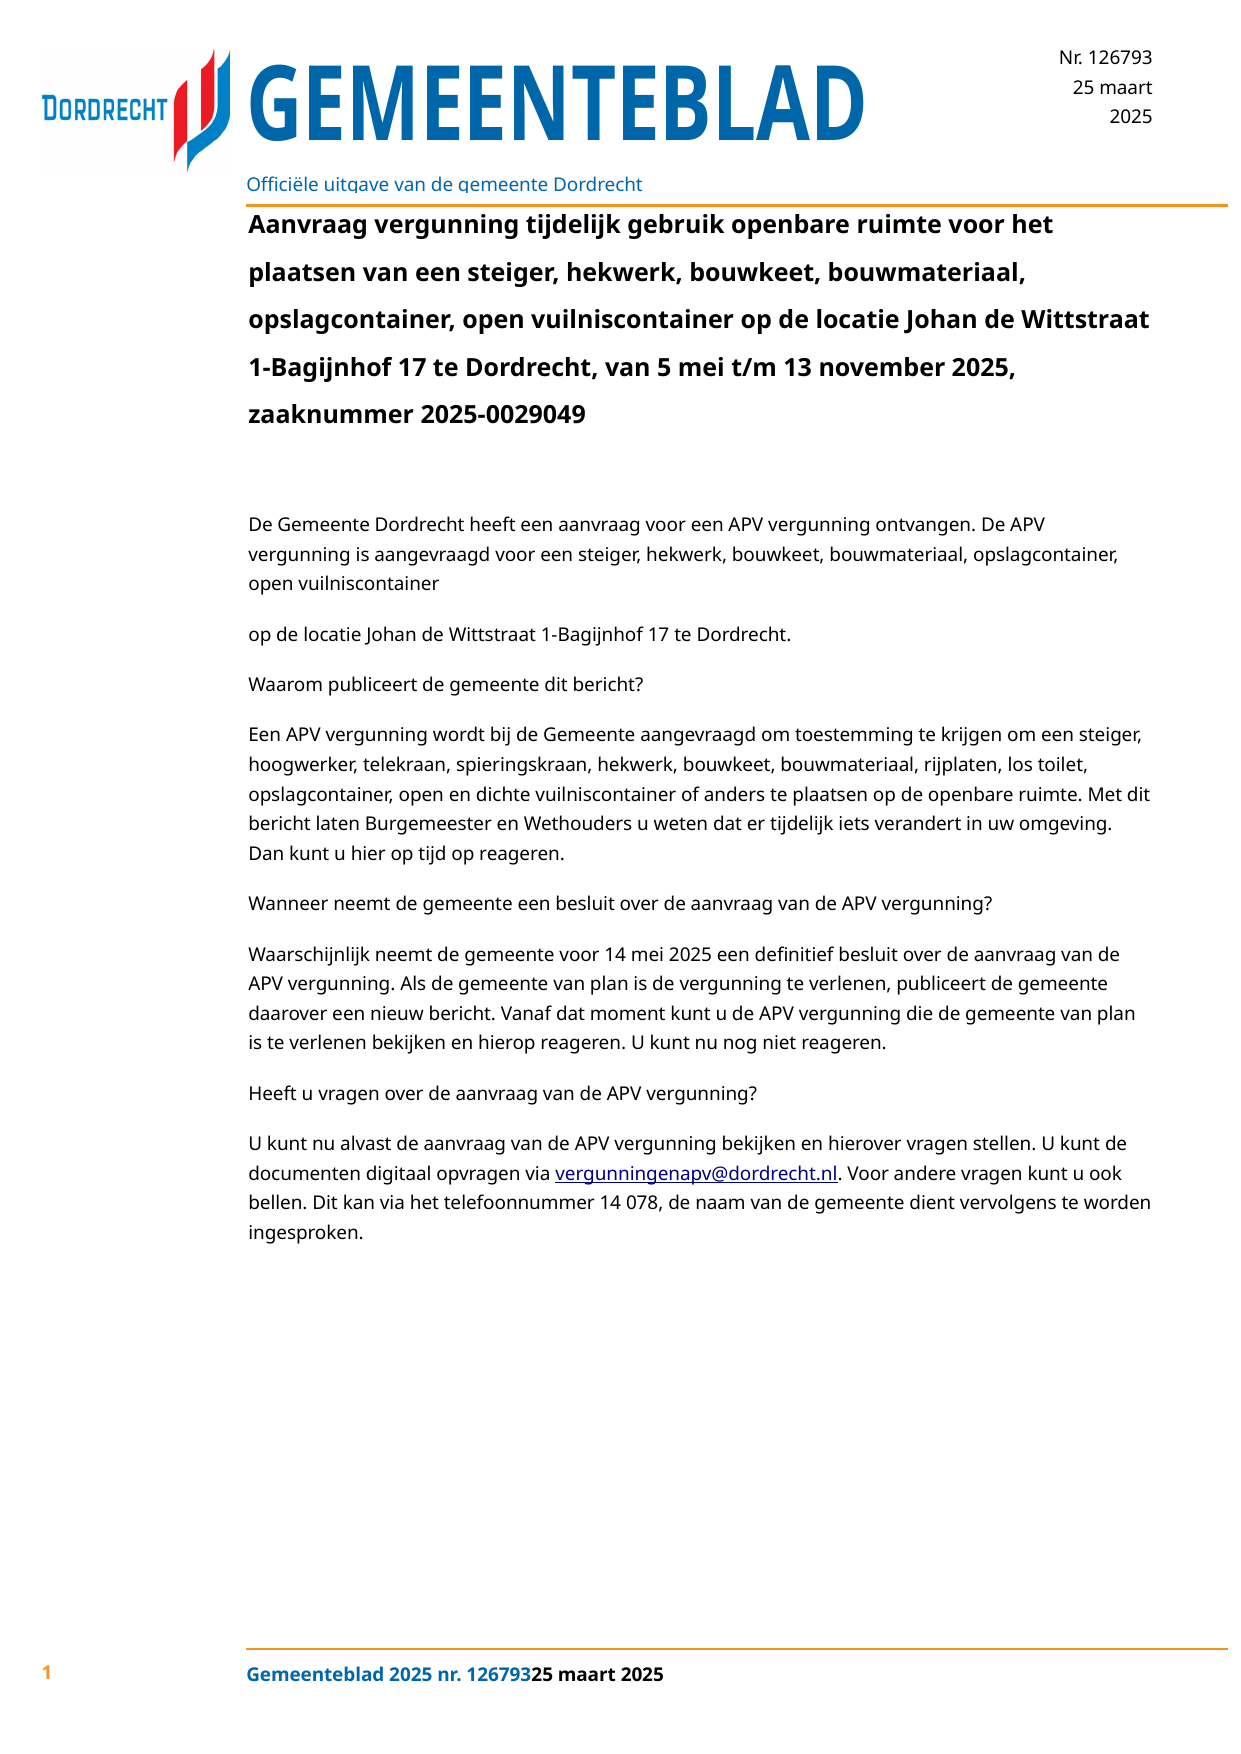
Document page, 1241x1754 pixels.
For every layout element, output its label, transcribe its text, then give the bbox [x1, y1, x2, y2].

text Een APV vergunning wordt bij de Gemeente aangevraagd om toestemming te krijgen om een steiger, hoogwerker, telekraan, spieringskraan, hekwerk, bouwkeet, bouwmateriaal, rijplaten, los toilet, opslagcontainer, open en dichte vuilniscontainer of anders te plaatsen op de openbare ruimte. Met dit bericht laten Burgemeester en Wethouders u weten dat er tijdelijk iets verandert in uw omgeving. Dan kunt u hier op tijd op reageren. [248, 722, 1152, 866]
text U kunt nu alvast de aanvraag van de APV vergunning bekijken en hierover vragen stellen. U kunt de documenten digitaal opvragen via vergunningenapv@dordrecht.nl. Voor andere vragen kunt u ook bellen. Dit kan via het telefoonnummer 14 078, de naam van de gemeente dient vervolgens te worden ingesproken. [248, 1130, 1152, 1245]
text Wanneer neemt de gemeente een besluit over de aanvraag van de APV vergunning? [248, 890, 1152, 916]
text De Gemeente Dordrecht heeft een aanvraag voor een APV vergunning ontvangen. De APV vergunning is aangevraagd voor een steiger, hekwerk, bouwkeet, bouwmateriaal, opslagcontainer, open vuilniscontainer [248, 511, 1152, 596]
text op de locatie Johan de Wittstraat 1-Bagijnhof 17 te Dordrecht. [248, 621, 1152, 646]
text Heeft u vragen over de aanvraag van de APV vergunning? [248, 1080, 1152, 1106]
text Waarom publiceert de gemeente dit bericht? [248, 671, 1152, 697]
text Waarschijnlijk neemt de gemeente voor 14 mei 2025 een definitief besluit over de aanvraag van de APV vergunning. Als de gemeente van plan is de vergunning te verlenen, publiceert de gemeente daarover een nieuw bericht. Vanaf dat moment kunt u de APV vergunning die de gemeente van plan is te verlenen bekijken en hierop reageren. U kunt nu nog niet reageren. [248, 941, 1152, 1055]
picture [41, 47, 231, 172]
text Aanvraag vergunning tijdelijk gebruik openbare ruimte voor het plaatsen van een steiger, hekwerk, bouwkeet, bouwmateriaal, opslagcontainer, open vuilniscontainer op de locatie Johan de Wittstraat 1-Bagijnhof 17 te Dordrecht, van 5 mei t/m 13 november 2025, zaaknummer 2025-0029049 [248, 207, 1152, 431]
